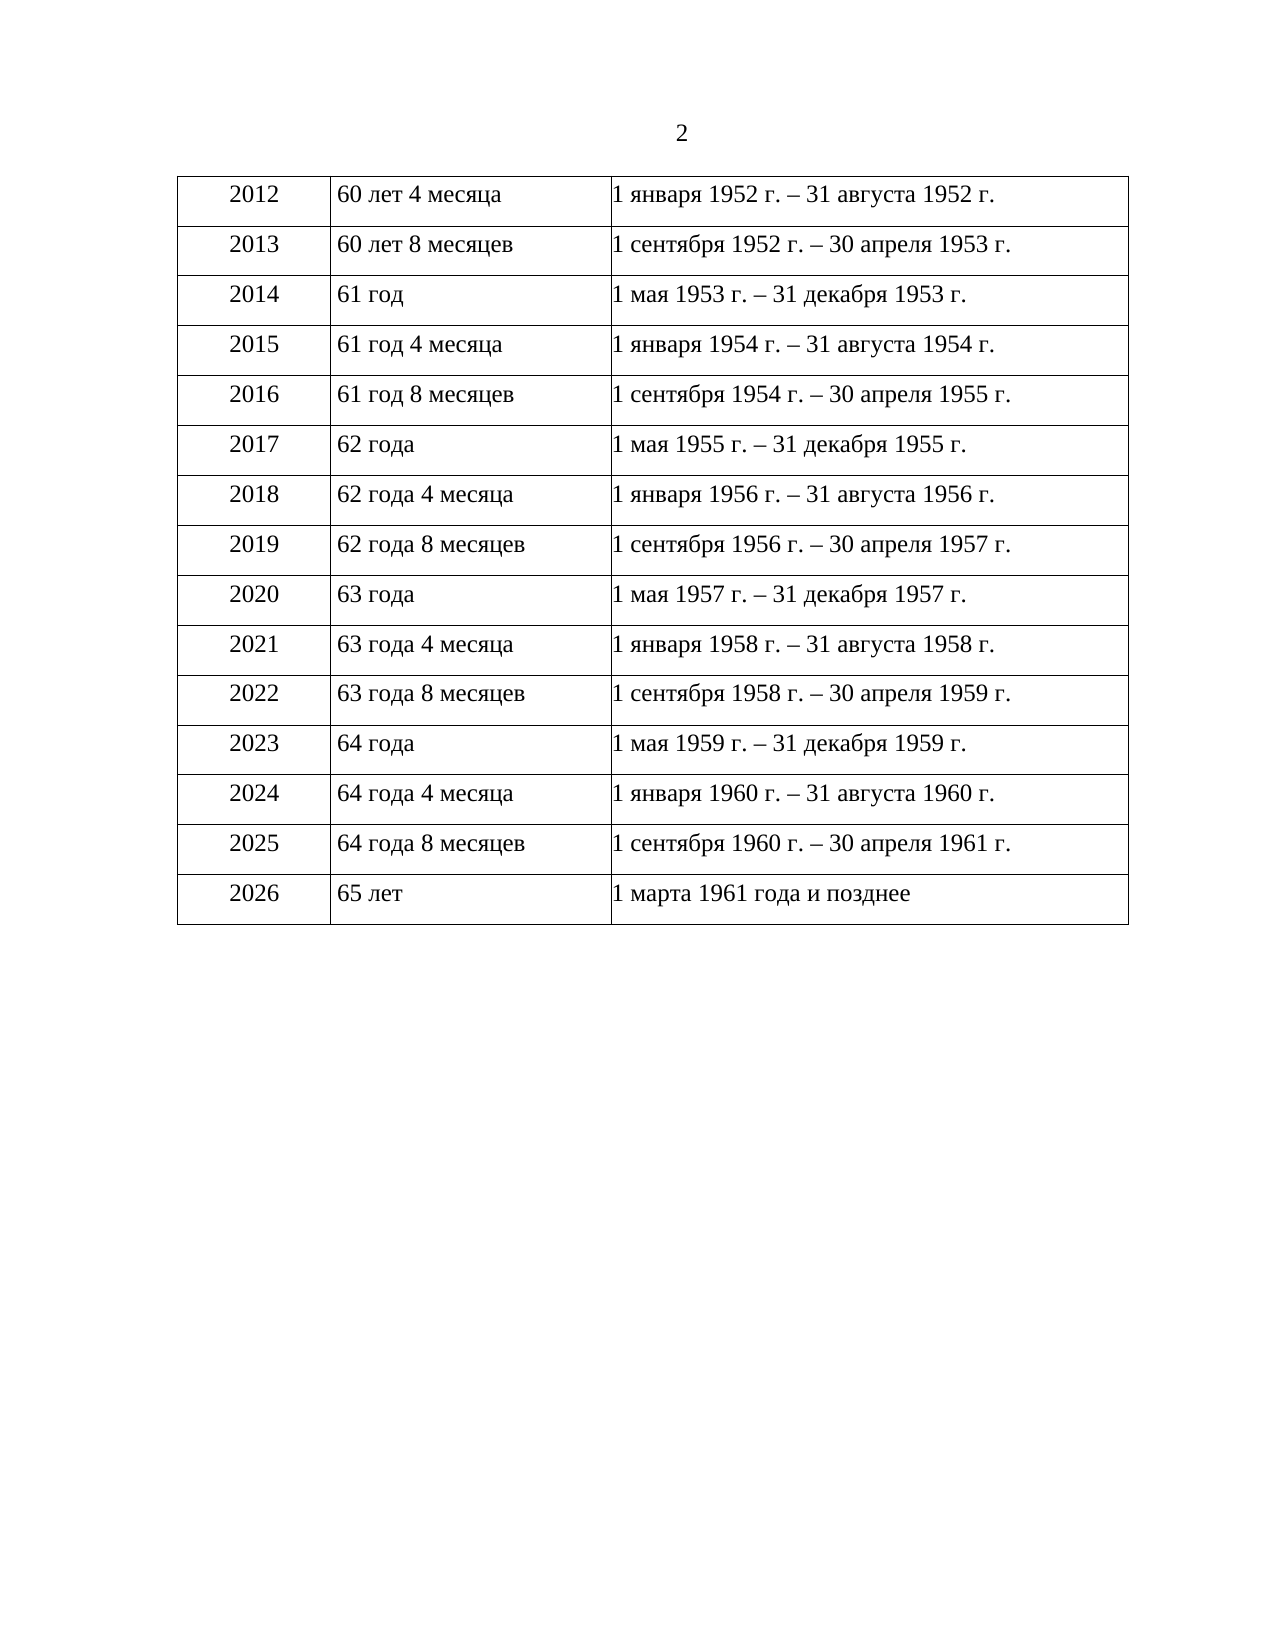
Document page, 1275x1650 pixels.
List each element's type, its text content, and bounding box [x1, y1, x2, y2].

table_cell 1 мая 1955 г. – 31 декабря 1955 г. [612, 426, 1128, 475]
table_cell 2012 [178, 177, 330, 226]
table_cell 2014 [178, 276, 330, 325]
table_cell 2024 [178, 775, 330, 824]
table_cell 2017 [178, 426, 330, 475]
table_cell 63 года [331, 576, 611, 625]
table_cell 1 мая 1953 г. – 31 декабря 1953 г. [612, 276, 1128, 325]
table_cell 1 сентября 1952 г. – 30 апреля 1953 г. [612, 227, 1128, 275]
table_cell 61 год 4 месяца [331, 326, 611, 375]
table_cell 2013 [178, 227, 330, 275]
table_cell 2018 [178, 476, 330, 525]
table_cell 2020 [178, 576, 330, 625]
table_cell 1 сентября 1954 г. – 30 апреля 1955 г. [612, 376, 1128, 425]
table_cell 1 января 1958 г. – 31 августа 1958 г. [612, 626, 1128, 674]
table_cell 61 год 8 месяцев [331, 376, 611, 425]
table_cell 65 лет [331, 875, 611, 924]
table_cell 63 года 8 месяцев [331, 676, 611, 724]
table_cell 1 января 1954 г. – 31 августа 1954 г. [612, 326, 1128, 375]
table_cell 64 года 8 месяцев [331, 825, 611, 874]
table_cell 62 года 4 месяца [331, 476, 611, 525]
table_cell 2023 [178, 726, 330, 774]
table_cell 64 года [331, 726, 611, 774]
table_cell 1 января 1952 г. – 31 августа 1952 г. [612, 177, 1128, 226]
table_cell 1 марта 1961 года и позднее [612, 875, 1128, 924]
table_cell 63 года 4 месяца [331, 626, 611, 674]
table_cell 1 сентября 1960 г. – 30 апреля 1961 г. [612, 825, 1128, 874]
table_cell 61 год [331, 276, 611, 325]
table_cell 2022 [178, 676, 330, 724]
table_cell 1 сентября 1956 г. – 30 апреля 1957 г. [612, 526, 1128, 575]
table_cell 1 сентября 1958 г. – 30 апреля 1959 г. [612, 676, 1128, 724]
table_cell 62 года [331, 426, 611, 475]
table_cell 62 года 8 месяцев [331, 526, 611, 575]
table_cell 1 января 1956 г. – 31 августа 1956 г. [612, 476, 1128, 525]
table_cell 1 января 1960 г. – 31 августа 1960 г. [612, 775, 1128, 824]
table_cell 2019 [178, 526, 330, 575]
table_cell 2016 [178, 376, 330, 425]
table_cell 2026 [178, 875, 330, 924]
table_cell 1 мая 1959 г. – 31 декабря 1959 г. [612, 726, 1128, 774]
table_cell 64 года 4 месяца [331, 775, 611, 824]
table_cell 2025 [178, 825, 330, 874]
table_cell 2021 [178, 626, 330, 674]
table_cell 2015 [178, 326, 330, 375]
table_cell 60 лет 4 месяца [331, 177, 611, 226]
table_cell 1 мая 1957 г. – 31 декабря 1957 г. [612, 576, 1128, 625]
table_cell 60 лет 8 месяцев [331, 227, 611, 275]
